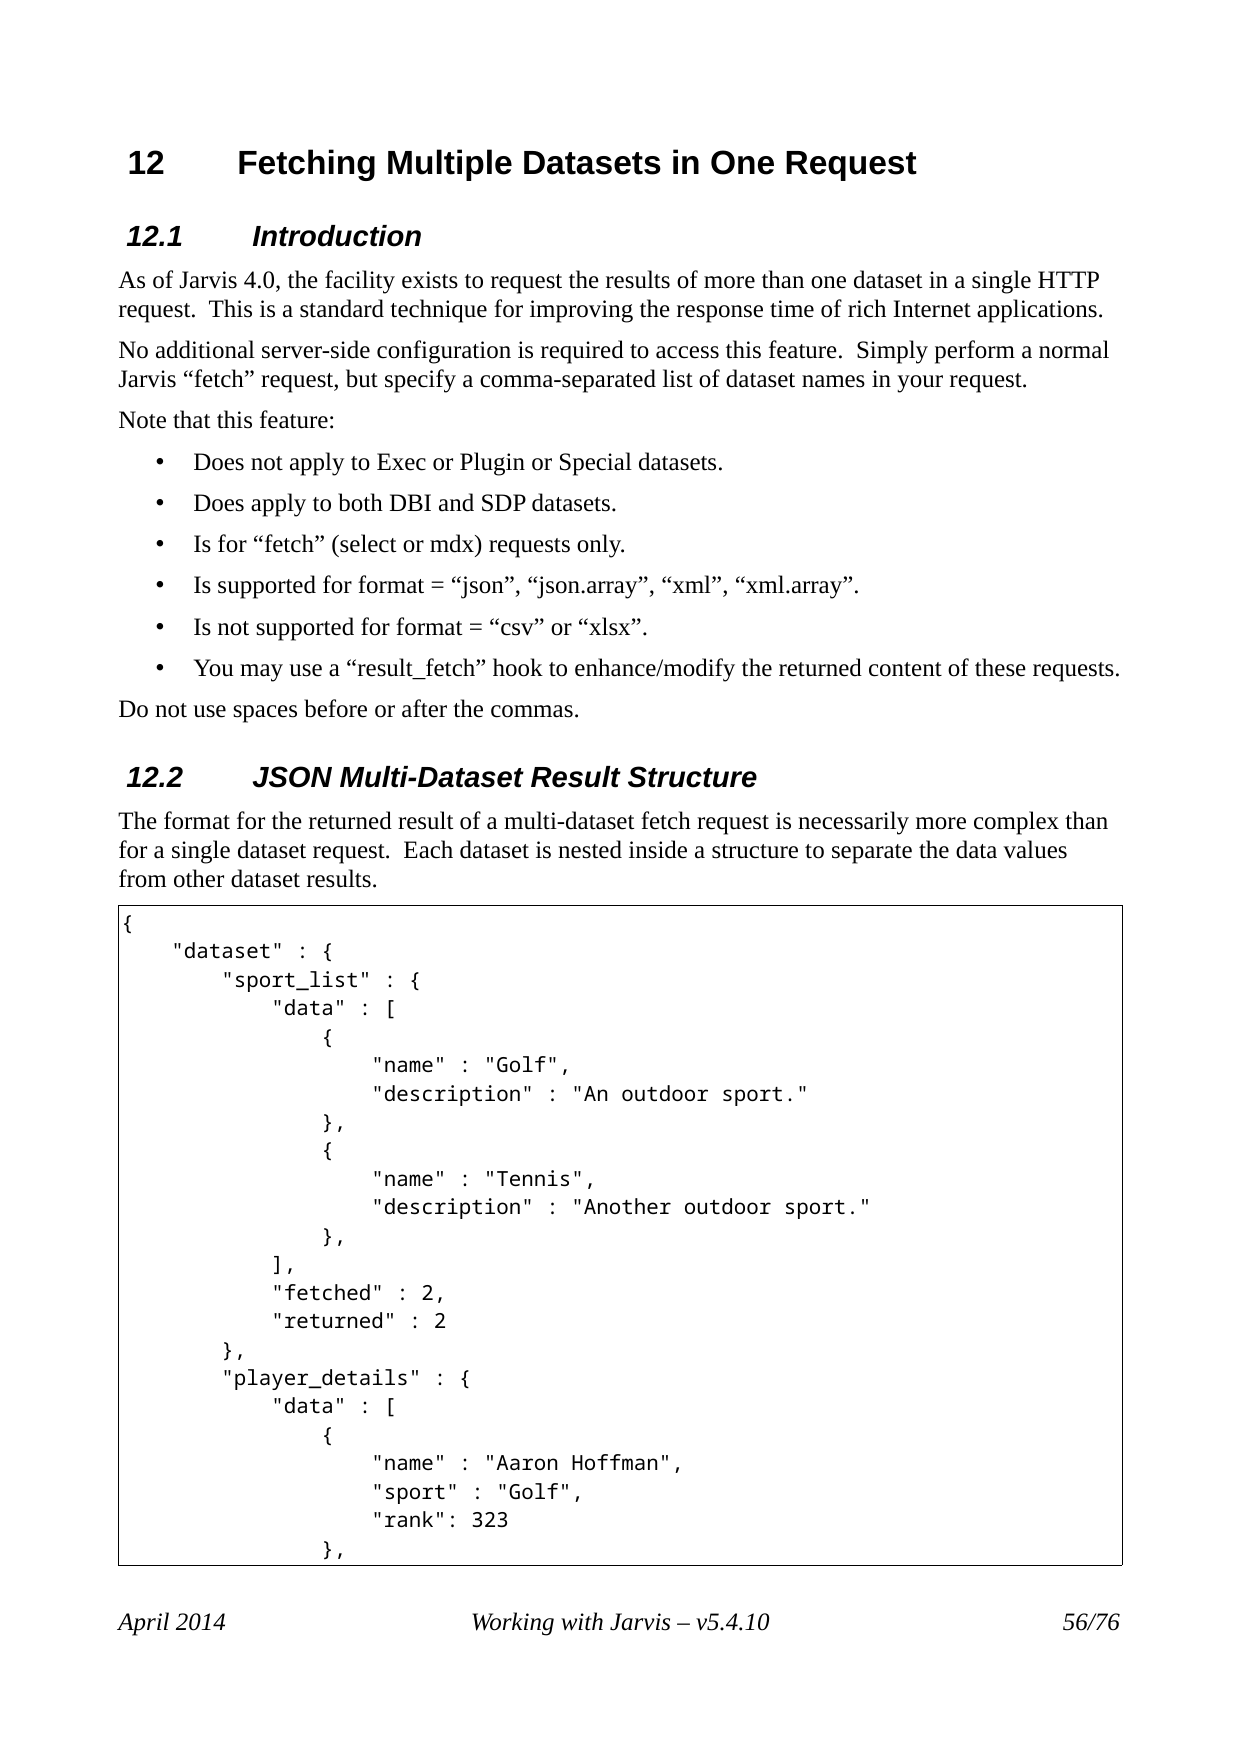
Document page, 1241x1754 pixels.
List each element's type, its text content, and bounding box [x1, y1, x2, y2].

text { [119, 1417, 1122, 1445]
text "sport" : "Golf", [119, 1474, 1122, 1502]
subtitle JSON Multi-Dataset Result Structure [118, 760, 1122, 794]
text "name" : "Tennis", [119, 1161, 1122, 1189]
text { [119, 1133, 1122, 1161]
text "fetched" : 2, [119, 1275, 1122, 1303]
text ], [119, 1246, 1122, 1275]
text }, [119, 1332, 1122, 1360]
text "description" : "Another outdoor sport." [119, 1189, 1122, 1218]
text "sport_list" : { [119, 962, 1122, 990]
text No additional server-side configuration is required to access this feature. Simply perform a normal Jarvis “fetch” request, but specify a comma-separated list of dataset names in your request. [118, 335, 1122, 393]
list Does apply to both DBI and SDP datasets. [156, 488, 1122, 517]
text "description" : "An outdoor sport." [119, 1076, 1122, 1104]
text }, [119, 1104, 1122, 1133]
text "data" : [ [119, 1388, 1122, 1417]
list You may use a “result_fetch” hook to enhance/modify the returned content of these requests. [156, 653, 1122, 682]
text "player_details" : { [119, 1360, 1122, 1388]
subtitle Introduction [118, 219, 1122, 253]
text "data" : [ [119, 990, 1122, 1019]
text "name" : "Aaron Hoffman", [119, 1445, 1122, 1474]
text { [119, 1019, 1122, 1047]
subtitle Fetching Multiple Datasets in One Request [118, 143, 1122, 182]
list Is not supported for format = “csv” or “xlsx”. [156, 612, 1122, 640]
text "rank": 323 [119, 1502, 1122, 1531]
text The format for the returned result of a multi-dataset fetch request is necessarily more complex than for a single dataset request. Each dataset is nested inside a structure to separate the data values from other dataset results. [118, 806, 1122, 893]
list Is supported for format = “json”, “json.array”, “xml”, “xml.array”. [156, 570, 1122, 599]
text "dataset" : { [119, 933, 1122, 962]
text "returned" : 2 [119, 1303, 1122, 1332]
text "name" : "Golf", [119, 1047, 1122, 1076]
text Do not use spaces before or after the commas. [118, 694, 1122, 723]
text As of Jarvis 4.0, the facility exists to request the results of more than one dataset in a single HTTP request. This is a standard technique for improving the response time of rich Internet applications. [118, 265, 1122, 323]
text { [119, 906, 1122, 933]
text }, [119, 1531, 1122, 1565]
list Does not apply to Exec or Plugin or Special datasets. [156, 447, 1122, 475]
text }, [119, 1218, 1122, 1246]
list Is for “fetch” (select or mdx) requests only. [156, 529, 1122, 558]
text Note that this feature: [118, 405, 1122, 434]
